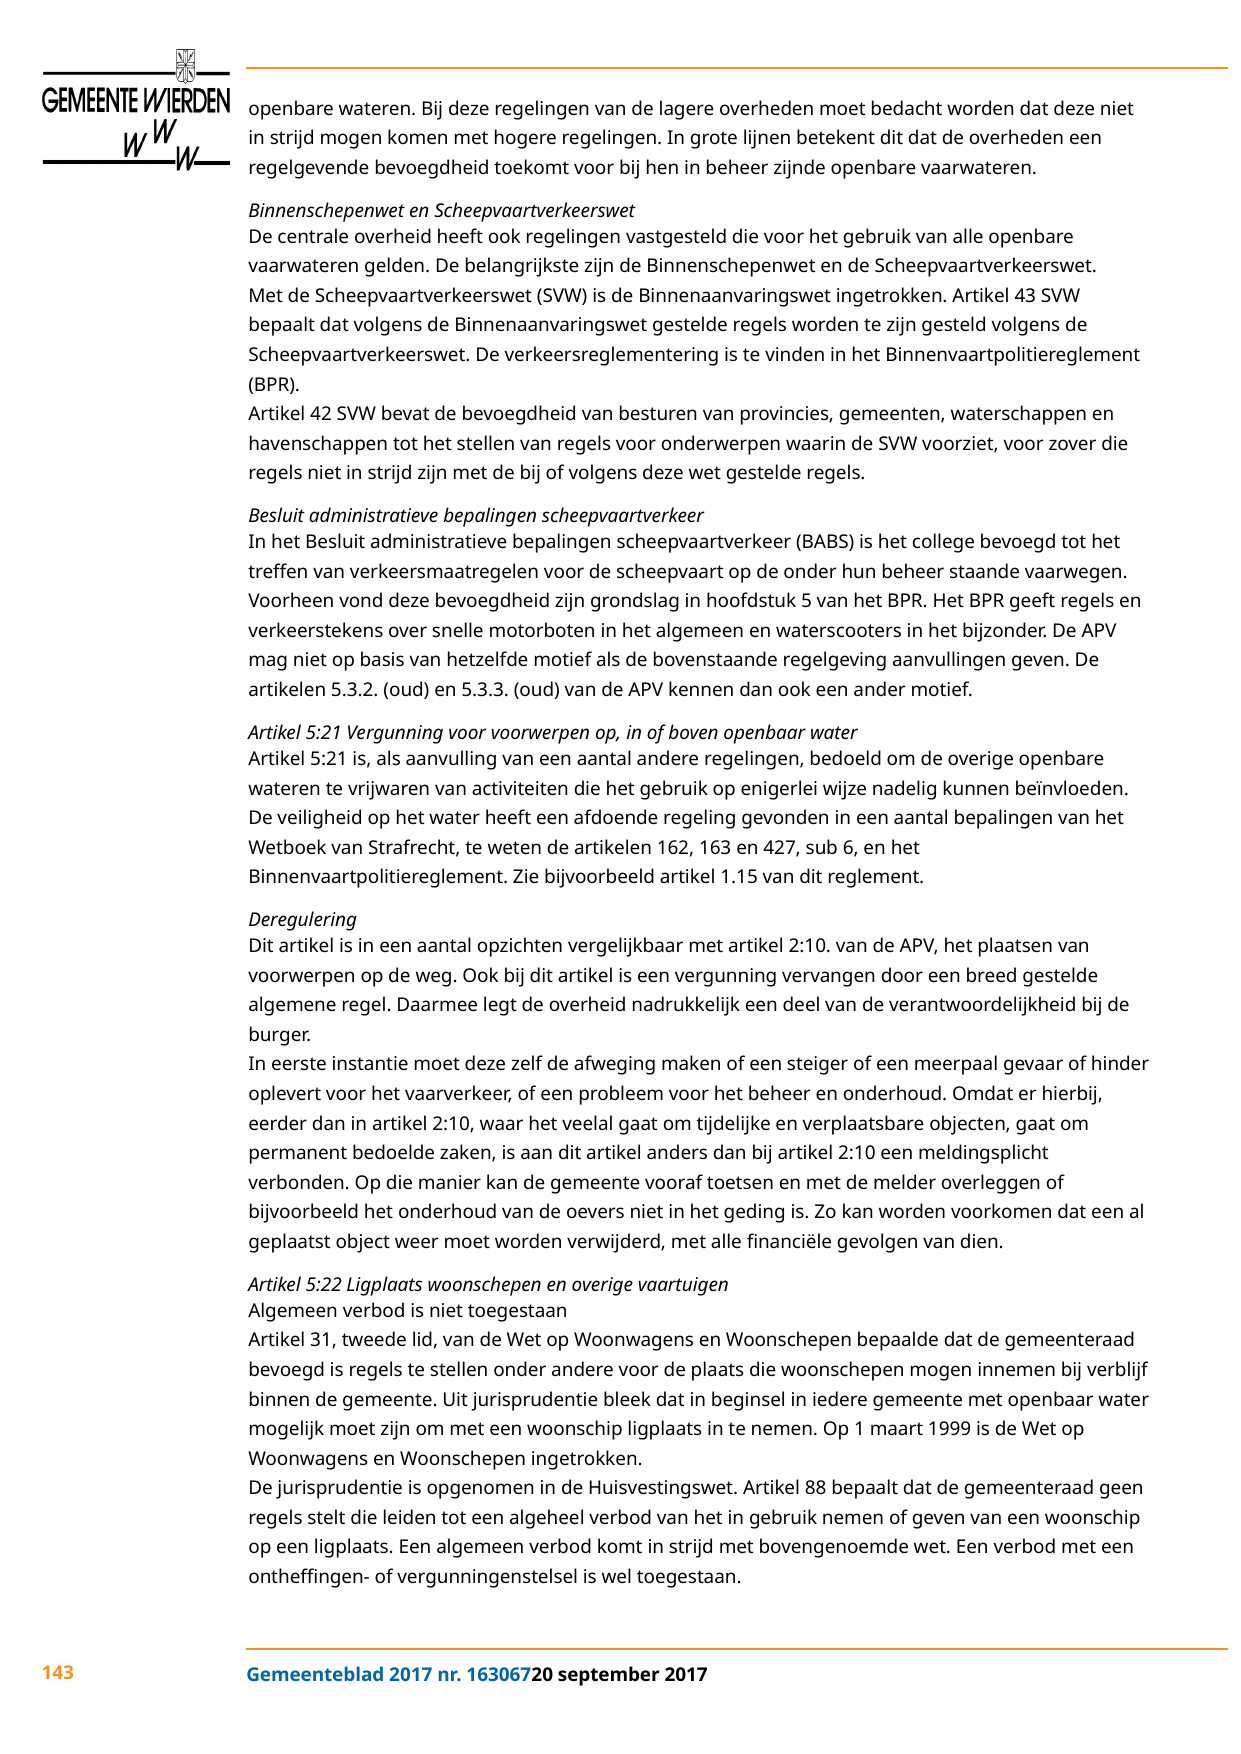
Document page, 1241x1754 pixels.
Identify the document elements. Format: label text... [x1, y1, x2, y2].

text In het Besluit administratieve bepalingen scheepvaartverkeer (BABS) is het college bevoegd tot het treffen van verkeersmaatregelen voor de scheepvaart op de onder hun beheer staande vaarwegen. Voorheen vond deze bevoegdheid zijn grondslag in hoofdstuk 5 van het BPR. Het BPR geeft regels en verkeerstekens over snelle motorboten in het algemeen en waterscooters in het bijzonder. De APV mag niet op basis van hetzelfde motief als de bovenstaande regelgeving aanvullingen geven. De artikelen 5.3.2. (oud) en 5.3.3. (oud) van de APV kennen dan ook een ander motief. [248, 528, 1152, 702]
text De jurisprudentie is opgenomen in de Huisvestingswet. Artikel 88 bepaalt dat de gemeenteraad geen regels stelt die leiden tot een algeheel verbod van het in gebruik nemen of geven van een woonschip op een ligplaats. Een algemeen verbod komt in strijd met bovengenoemde wet. Een verbod met een ontheffingen- of vergunningenstelsel is wel toegestaan. [248, 1474, 1152, 1589]
text De centrale overheid heeft ook regelingen vastgesteld die voor het gebruik van alle openbare vaarwateren gelden. De belangrijkste zijn de Binnenschepenwet en de Scheepvaartverkeerswet. [248, 223, 1152, 278]
text Artikel 5:22 Ligplaats woonschepen en overige vaartuigen [248, 1271, 1152, 1297]
text Artikel 5:21 is, als aanvulling van een aantal andere regelingen, bedoeld om de overige openbare wateren te vrijwaren van activiteiten die het gebruik op enigerlei wijze nadelig kunnen beïnvloeden. De veiligheid op het water heeft een afdoende regeling gevonden in een aantal bepalingen van het Wetboek van Strafrecht, te weten de artikelen 162, 163 en 427, sub 6, en het Binnenvaartpolitiereglement. Zie bijvoorbeeld artikel 1.15 van dit reglement. [248, 745, 1152, 889]
picture [41, 47, 231, 172]
text Binnenschepenwet en Scheepvaartverkeerswet [248, 197, 1152, 223]
text Artikel 31, tweede lid, van de Wet op Woonwagens en Woonschepen bepaalde dat de gemeenteraad bevoegd is regels te stellen onder andere voor de plaats die woonschepen mogen innemen bij verblijf binnen de gemeente. Uit jurisprudentie bleek dat in beginsel in iedere gemeente met openbaar water mogelijk moet zijn om met een woonschip ligplaats in te nemen. Op 1 maart 1999 is de Wet op Woonwagens en Woonschepen ingetrokken. [248, 1327, 1152, 1471]
text Algemeen verbod is niet toegestaan [248, 1297, 1152, 1323]
text Artikel 5:21 Vergunning voor voorwerpen op, in of boven openbaar water [248, 719, 1152, 745]
text openbare wateren. Bij deze regelingen van de lagere overheden moet bedacht worden dat deze niet in strijd mogen komen met hogere regelingen. In grote lijnen betekent dit dat de overheden een regelgevende bevoegdheid toekomt voor bij hen in beheer zijnde openbare vaarwateren. [248, 95, 1152, 180]
text Besluit administratieve bepalingen scheepvaartverkeer [248, 503, 1152, 528]
text Artikel 42 SVW bevat de bevoegdheid van besturen van provincies, gemeenten, waterschappen en havenschappen tot het stellen van regels voor onderwerpen waarin de SVW voorziet, voor zover die regels niet in strijd zijn met de bij of volgens deze wet gestelde regels. [248, 400, 1152, 485]
text Deregulering [248, 907, 1152, 932]
text Met de Scheepvaartverkeerswet (SVW) is de Binnenaanvaringswet ingetrokken. Artikel 43 SVW bepaalt dat volgens de Binnenaanvaringswet gestelde regels worden te zijn gesteld volgens de Scheepvaartverkeerswet. De verkeersreglementering is te vinden in het Binnenvaartpolitiereglement (BPR). [248, 282, 1152, 396]
text In eerste instantie moet deze zelf de afweging maken of een steiger of een meerpaal gevaar of hinder oplevert voor het vaarverkeer, of een probleem voor het beheer en onderhoud. Omdat er hierbij, eerder dan in artikel 2:10, waar het veelal gaat om tijdelijke en verplaatsbare objecten, gaat om permanent bedoelde zaken, is aan dit artikel anders dan bij artikel 2:10 een meldingsplicht verbonden. Op die manier kan de gemeente vooraf toetsen en met de melder overleggen of bijvoorbeeld het onderhoud van de oevers niet in het geding is. Zo kan worden voorkomen dat een al geplaatst object weer moet worden verwijderd, met alle financiële gevolgen van dien. [248, 1051, 1152, 1254]
text Dit artikel is in een aantal opzichten vergelijkbaar met artikel 2:10. van de APV, het plaatsen van voorwerpen op de weg. Ook bij dit artikel is een vergunning vervangen door een breed gestelde algemene regel. Daarmee legt de overheid nadrukkelijk een deel van de verantwoordelijkheid bij de burger. [248, 932, 1152, 1047]
